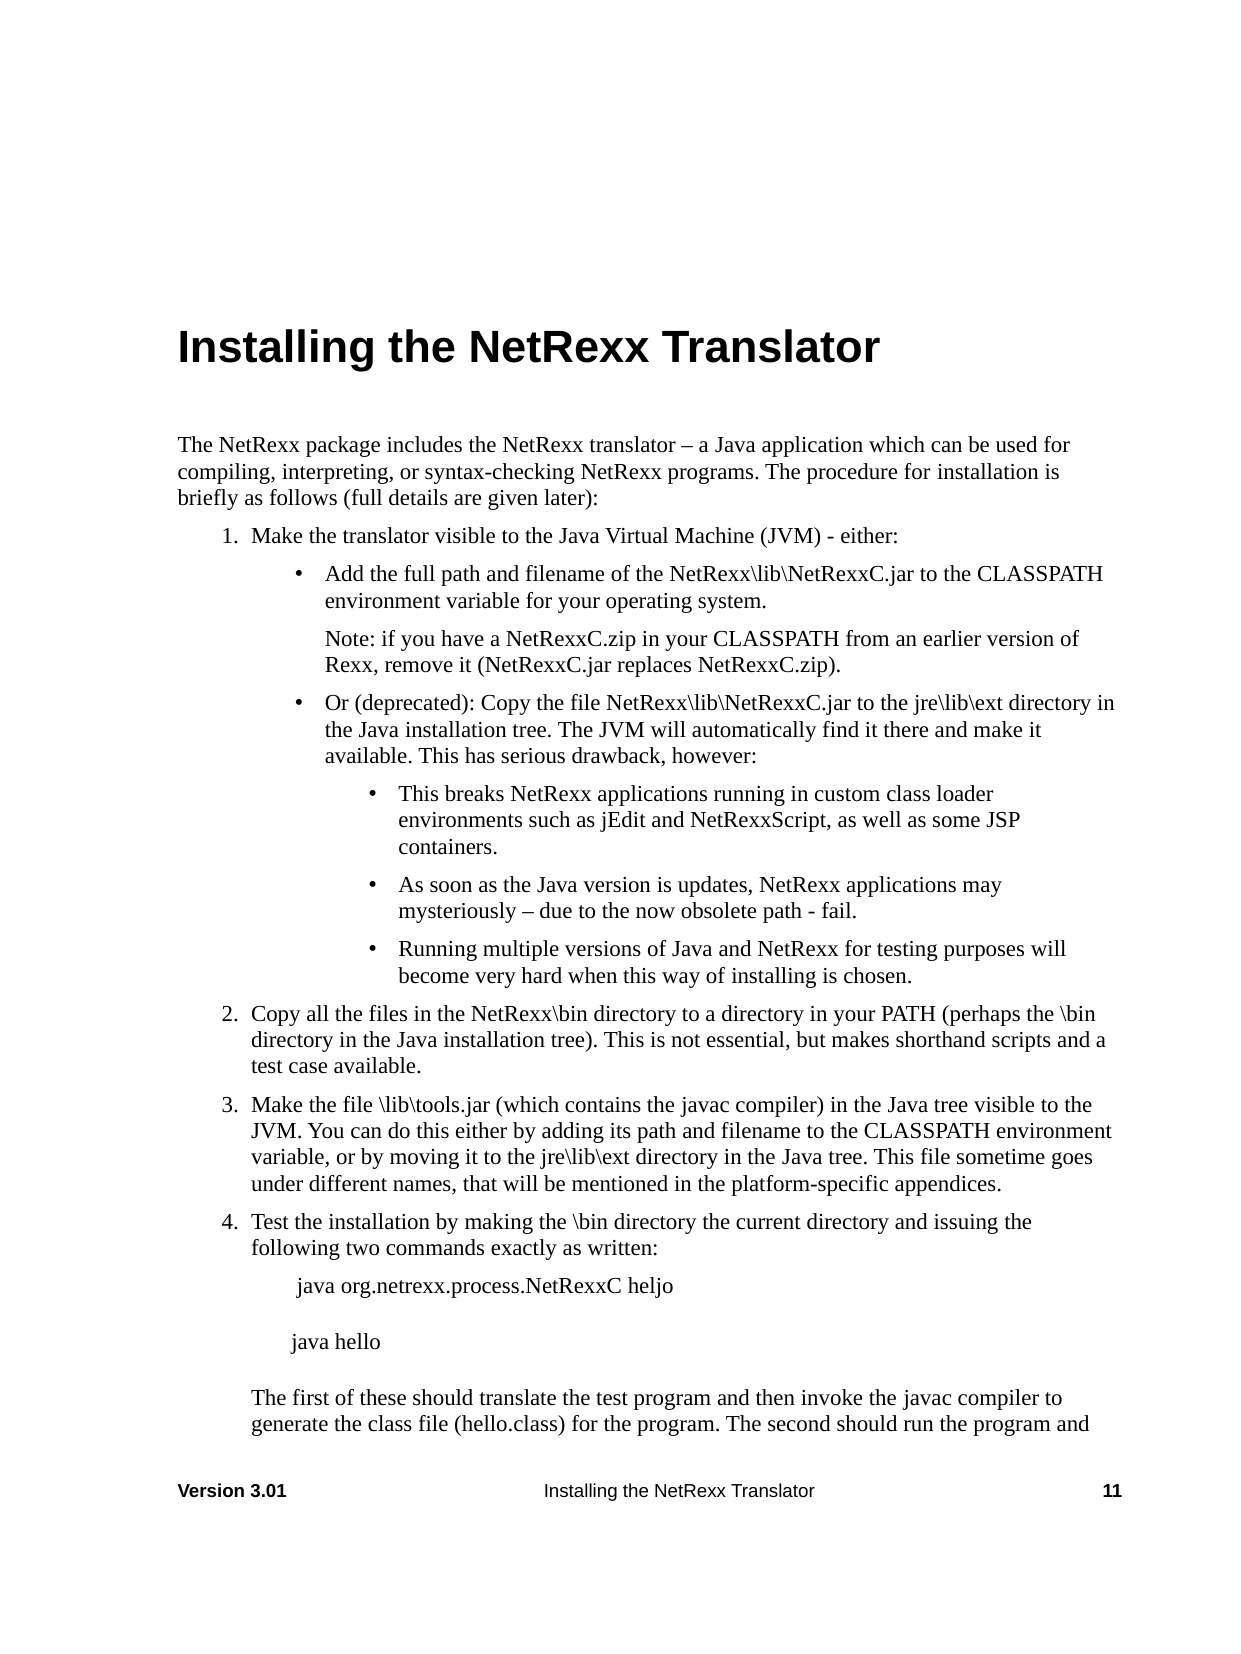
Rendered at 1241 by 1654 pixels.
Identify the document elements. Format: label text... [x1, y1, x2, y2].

list Make the translator visible to the Java Virtual Machine (JVM) - either: [221, 522, 1122, 548]
list java org.netrexx.process.NetRexxC heljo [221, 1272, 1122, 1299]
list Add the full path and filename of the NetRexx\lib\NetRexxC.jar to the CLASSPATH environment variable for your operating system. [295, 560, 1122, 613]
list Make the file \lib\tools.jar (which contains the javac compiler) in the Java tree visible to the JVM. You can do this either by adding its path and filename to the CLASSPATH environment variable, or by moving it to the jre\lib\ext directory in the Java tree. This file sometime goes under different names, that will be mentioned in the platform-specific appendices. [221, 1091, 1122, 1196]
list Test the installation by making the \bin directory the current directory and issuing the following two commands exactly as written: [221, 1208, 1122, 1261]
list Running multiple versions of Java and NetRexx for testing purposes will become very hard when this way of installing is chosen. [369, 935, 1122, 988]
list This breaks NetRexx applications running in custom class loader environments such as jEdit and NetRexxScript, as well as some JSP containers. [369, 780, 1122, 859]
text The NetRexx package includes the NetRexx translator – a Java application which can be used for compiling, interpreting, or syntax-checking NetRexx programs. The procedure for installation is briefly as follows (full details are given later): [177, 431, 1122, 510]
list Copy all the files in the NetRexx\bin directory to a directory in your PATH (perhaps the \bin directory in the Java installation tree). This is not essential, but makes shorthand scripts and a test case available. [221, 1000, 1122, 1079]
list The first of these should translate the test program and then invoke the javac compiler to generate the class file (hello.class) for the program. The second should run the program and [221, 1384, 1122, 1437]
list Or (deprecated): Copy the file NetRexx\lib\NetRexxC.jar to the jre\lib\ext directory in the Java installation tree. The JVM will automatically find it there and make it available. This has serious drawback, however: [295, 689, 1122, 768]
list As soon as the Java version is updates, NetRexx applications may mysteriously – due to the now obsolete path - fail. [369, 871, 1122, 924]
list java hello [221, 1328, 1122, 1354]
subtitle Installing the NetRexx Translator [177, 320, 1122, 372]
list Note: if you have a NetRexxC.zip in your CLASSPATH from an earlier version of Rexx, remove it (NetRexxC.jar replaces NetRexxC.zip). [295, 625, 1122, 677]
